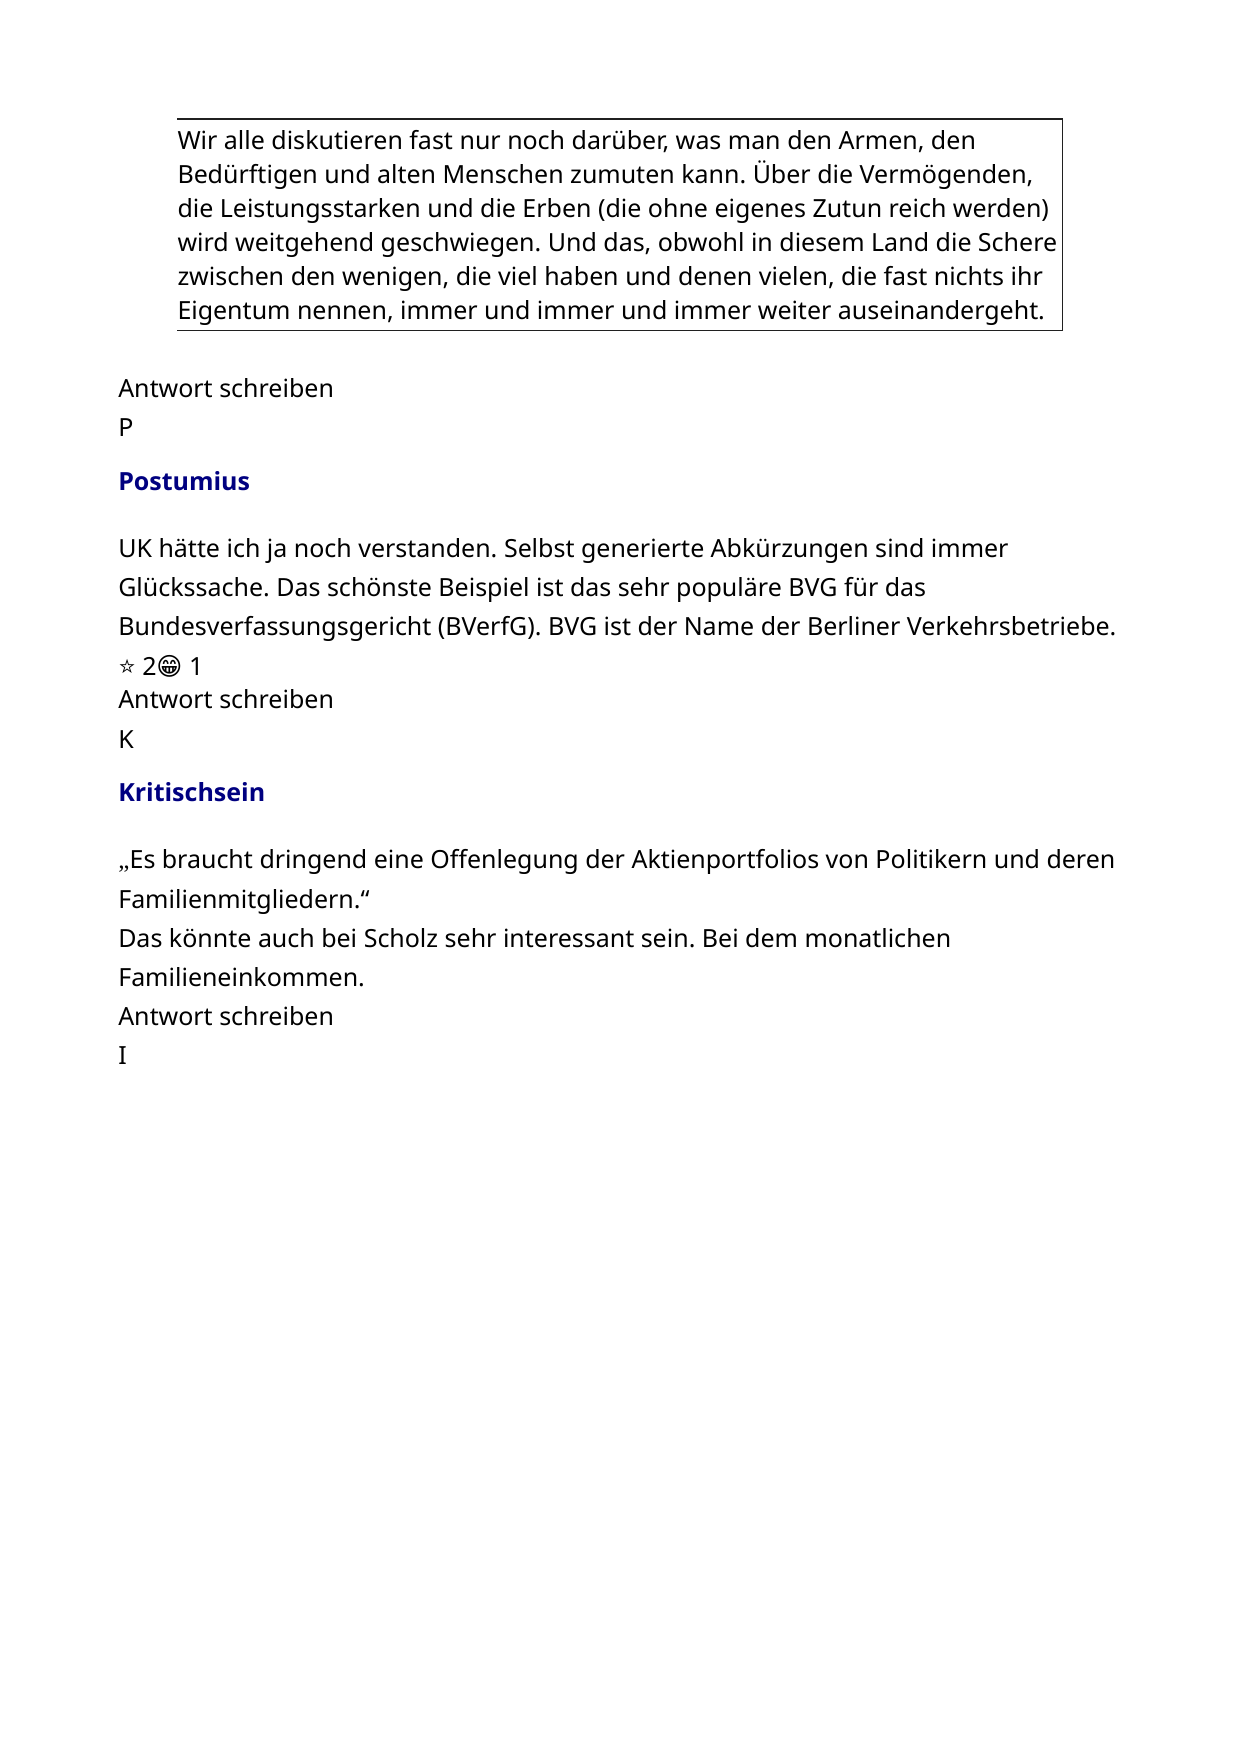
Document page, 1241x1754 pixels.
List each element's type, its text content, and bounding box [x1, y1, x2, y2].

text Antwort schreiben [118, 999, 1122, 1033]
text I [118, 1038, 1122, 1072]
subtitle Postumius [118, 463, 1122, 498]
text Das könnte auch bei Scholz sehr interessant sein. Bei dem monatlichen Familieneinkommen. [118, 921, 1122, 994]
text P [118, 410, 1122, 444]
text Wir alle diskutieren fast nur noch darüber, was man den Armen, den Bedürftigen und alten Menschen zumuten kann. Über die Vermögenden, die Leistungsstarken und die Erben (die ohne eigenes Zutun reich werden) wird weitgehend geschwiegen. Und das, obwohl in diesem Land die Schere zwischen den wenigen, die viel haben und denen vielen, die fast nichts ihr Eigentum nennen, immer und immer und immer weiter auseinandergeht. [177, 120, 1062, 330]
text Antwort schreiben [118, 371, 1122, 405]
text ⭐️ 2😁 1 [118, 648, 1122, 682]
text https://www.zeit.de/wirtschaft/2025-08/vermoegen-verteilung-erben-ungerechtigkeit [118, 331, 1122, 366]
text Antwort schreiben [118, 682, 1122, 716]
text „Es braucht dringend eine Offenlegung der Aktienportfolios von Politikern und deren Familienmitgliedern.“ [118, 842, 1122, 915]
text K [118, 721, 1122, 755]
subtitle Kritischsein [118, 775, 1122, 809]
text UK hätte ich ja noch verstanden. Selbst generierte Abkürzungen sind immer Glückssache. Das schönste Beispiel ist das sehr populäre BVG für das Bundesverfassungsgericht (BVerfG). BVG ist der Name der Berliner Verkehrsbetriebe. [118, 531, 1122, 643]
